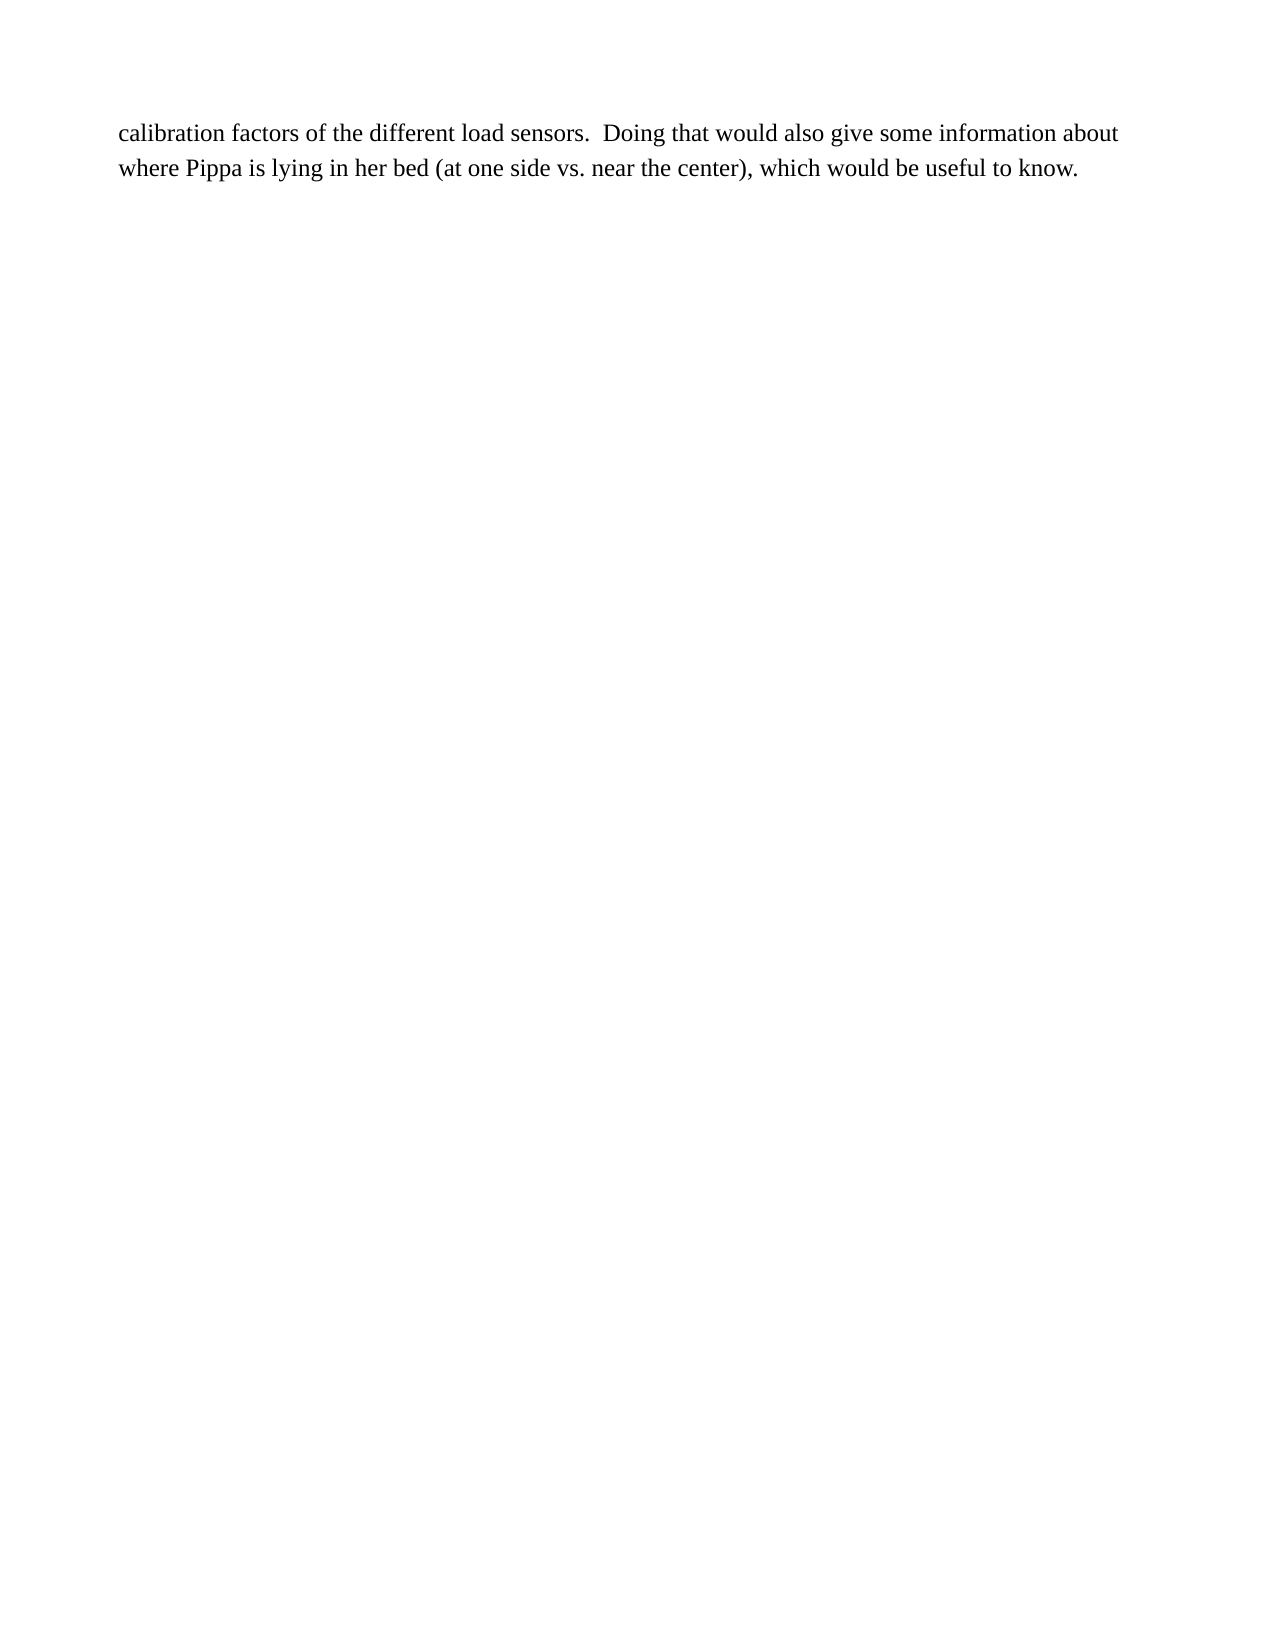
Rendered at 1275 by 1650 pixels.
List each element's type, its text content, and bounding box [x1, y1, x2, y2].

text calibration factors of the different load sensors. Doing that would also give some information about where Pippa is lying in her bed (at one side vs. near the center), which would be useful to know. [118, 118, 1157, 181]
